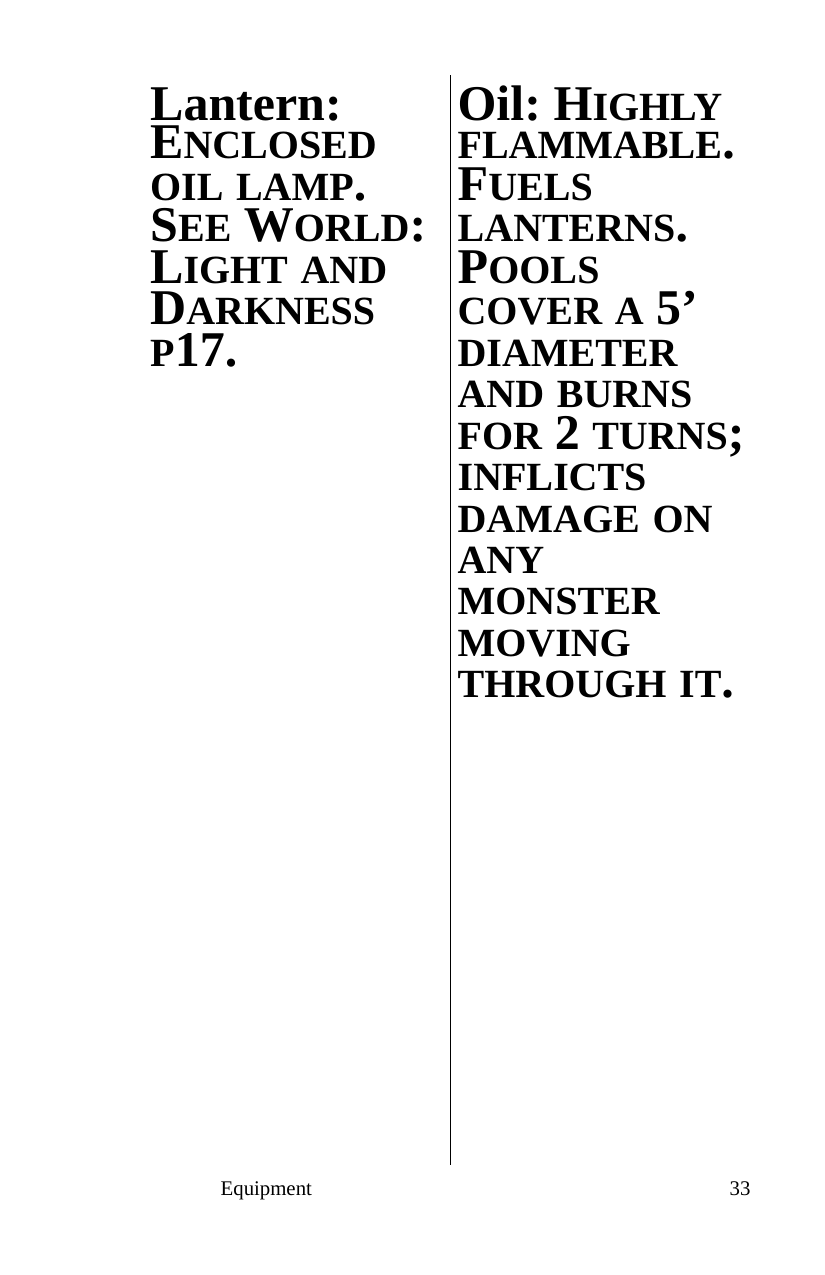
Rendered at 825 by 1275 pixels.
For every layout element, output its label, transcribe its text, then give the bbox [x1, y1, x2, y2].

text Lantern: Enclosed oil lamp. See World: Light and Darkness p10. [150, 87, 442, 377]
text Oil: Highly flammable. Fuels lanterns. Pools cover a 5’ diameter and burns for 2 turns; inflicts damage on any monster moving through it. [457, 87, 750, 709]
